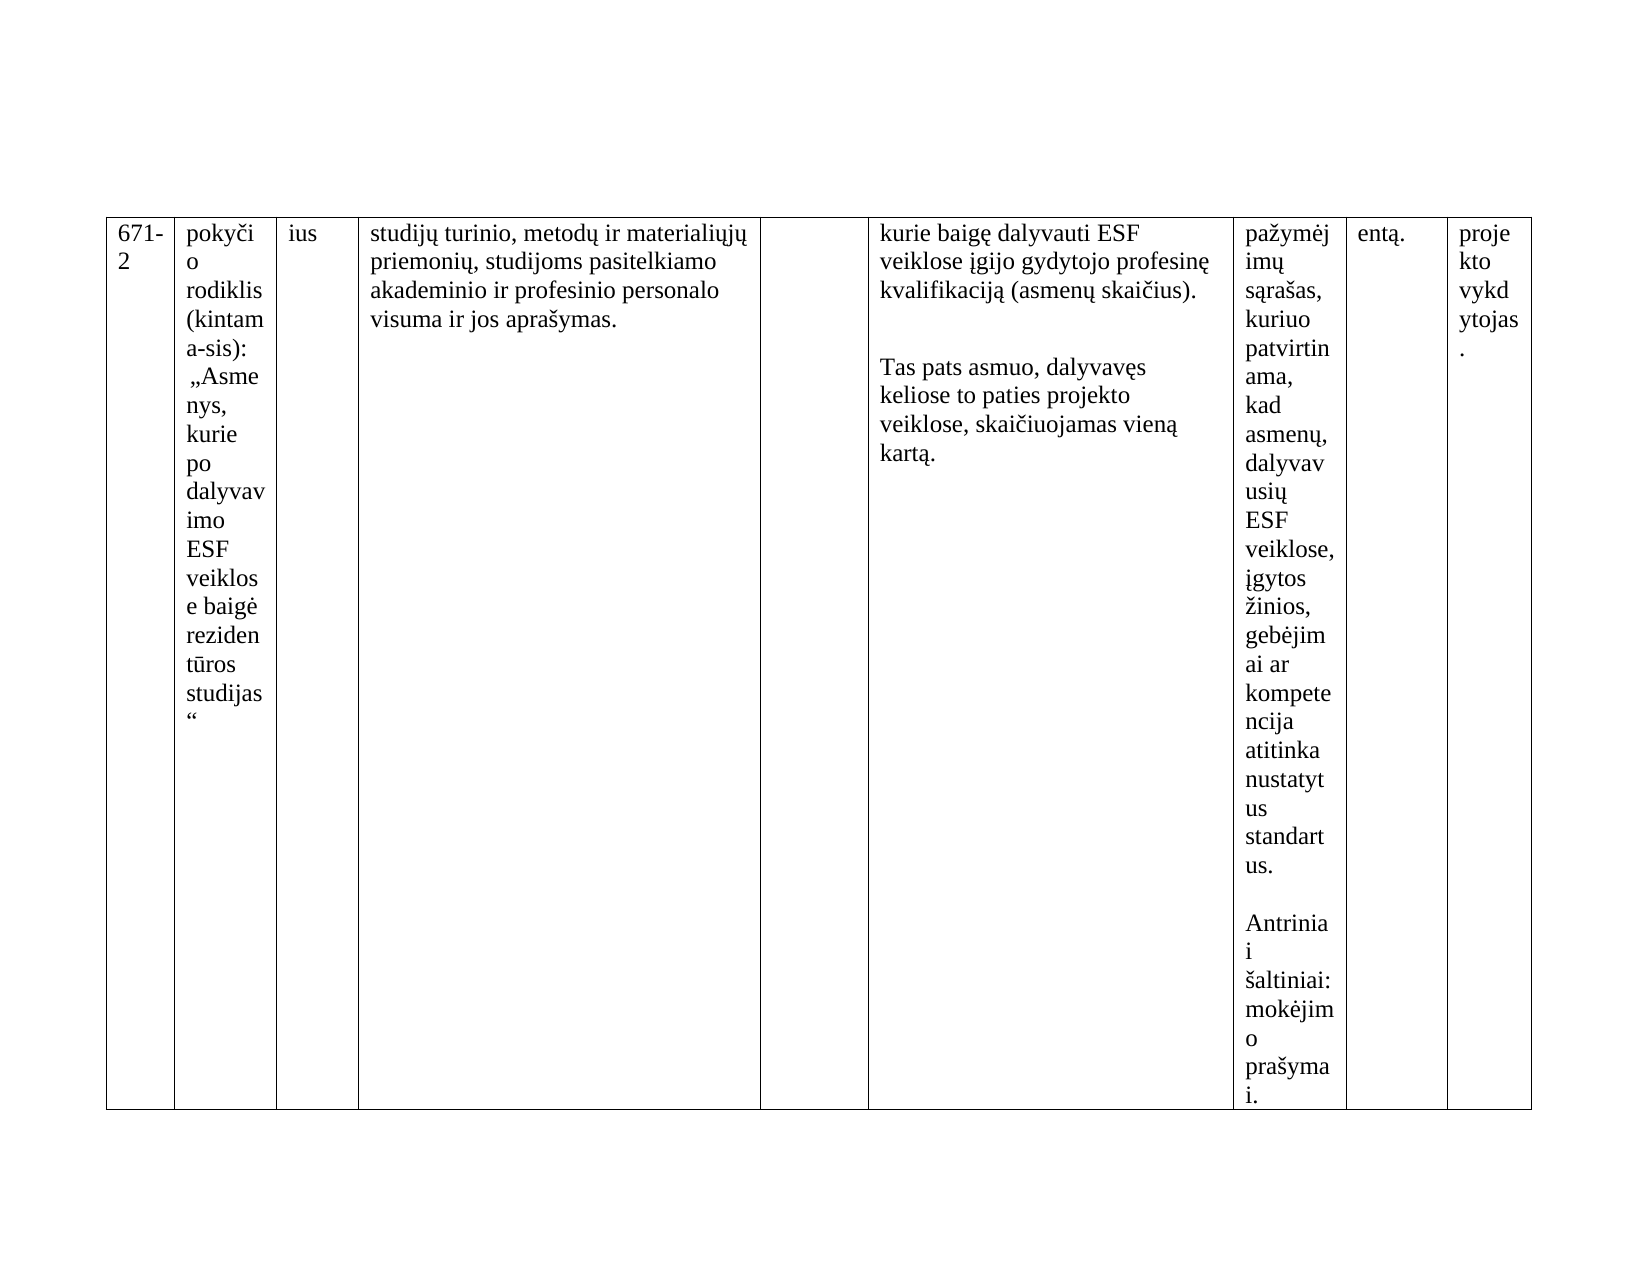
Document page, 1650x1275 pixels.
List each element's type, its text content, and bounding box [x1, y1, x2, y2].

table_cell 671-2 [107, 218, 174, 1109]
table_cell ius [277, 218, 358, 1109]
table_cell entą. [1347, 218, 1447, 1109]
table_cell kurie baigę dalyvauti ESF veiklose įgijo gydytojo profesinę kvalifikaciją (asmenų skaičius). Tas pats asmuo, dalyvavęs keliose to paties projekto veiklose, skaičiuojamas vieną kartą. [869, 218, 1233, 1109]
table_cell studijų turinio, metodų ir materialiųjų priemonių, studijoms pasitelkiamo akademinio ir profesinio personalo visuma ir jos aprašymas. [359, 218, 760, 1109]
table_cell pokyčio rodiklis (kintama-sis): „Asmenys, kurie po dalyvavimo ESF veiklose baigė rezidentūros studijas“ [175, 218, 276, 1109]
table_cell [761, 218, 868, 1109]
table_cell projekto vykdytojas. [1448, 218, 1531, 1109]
table_cell pažymėjimų sąrašas, kuriuo patvirtinama, kad asmenų, dalyvavusių ESF veiklose, įgytos žinios, gebėjimai ar kompetencija atitinka nustatytus standartus. Antriniai šaltiniai: mokėjimo prašymai. [1234, 218, 1346, 1109]
